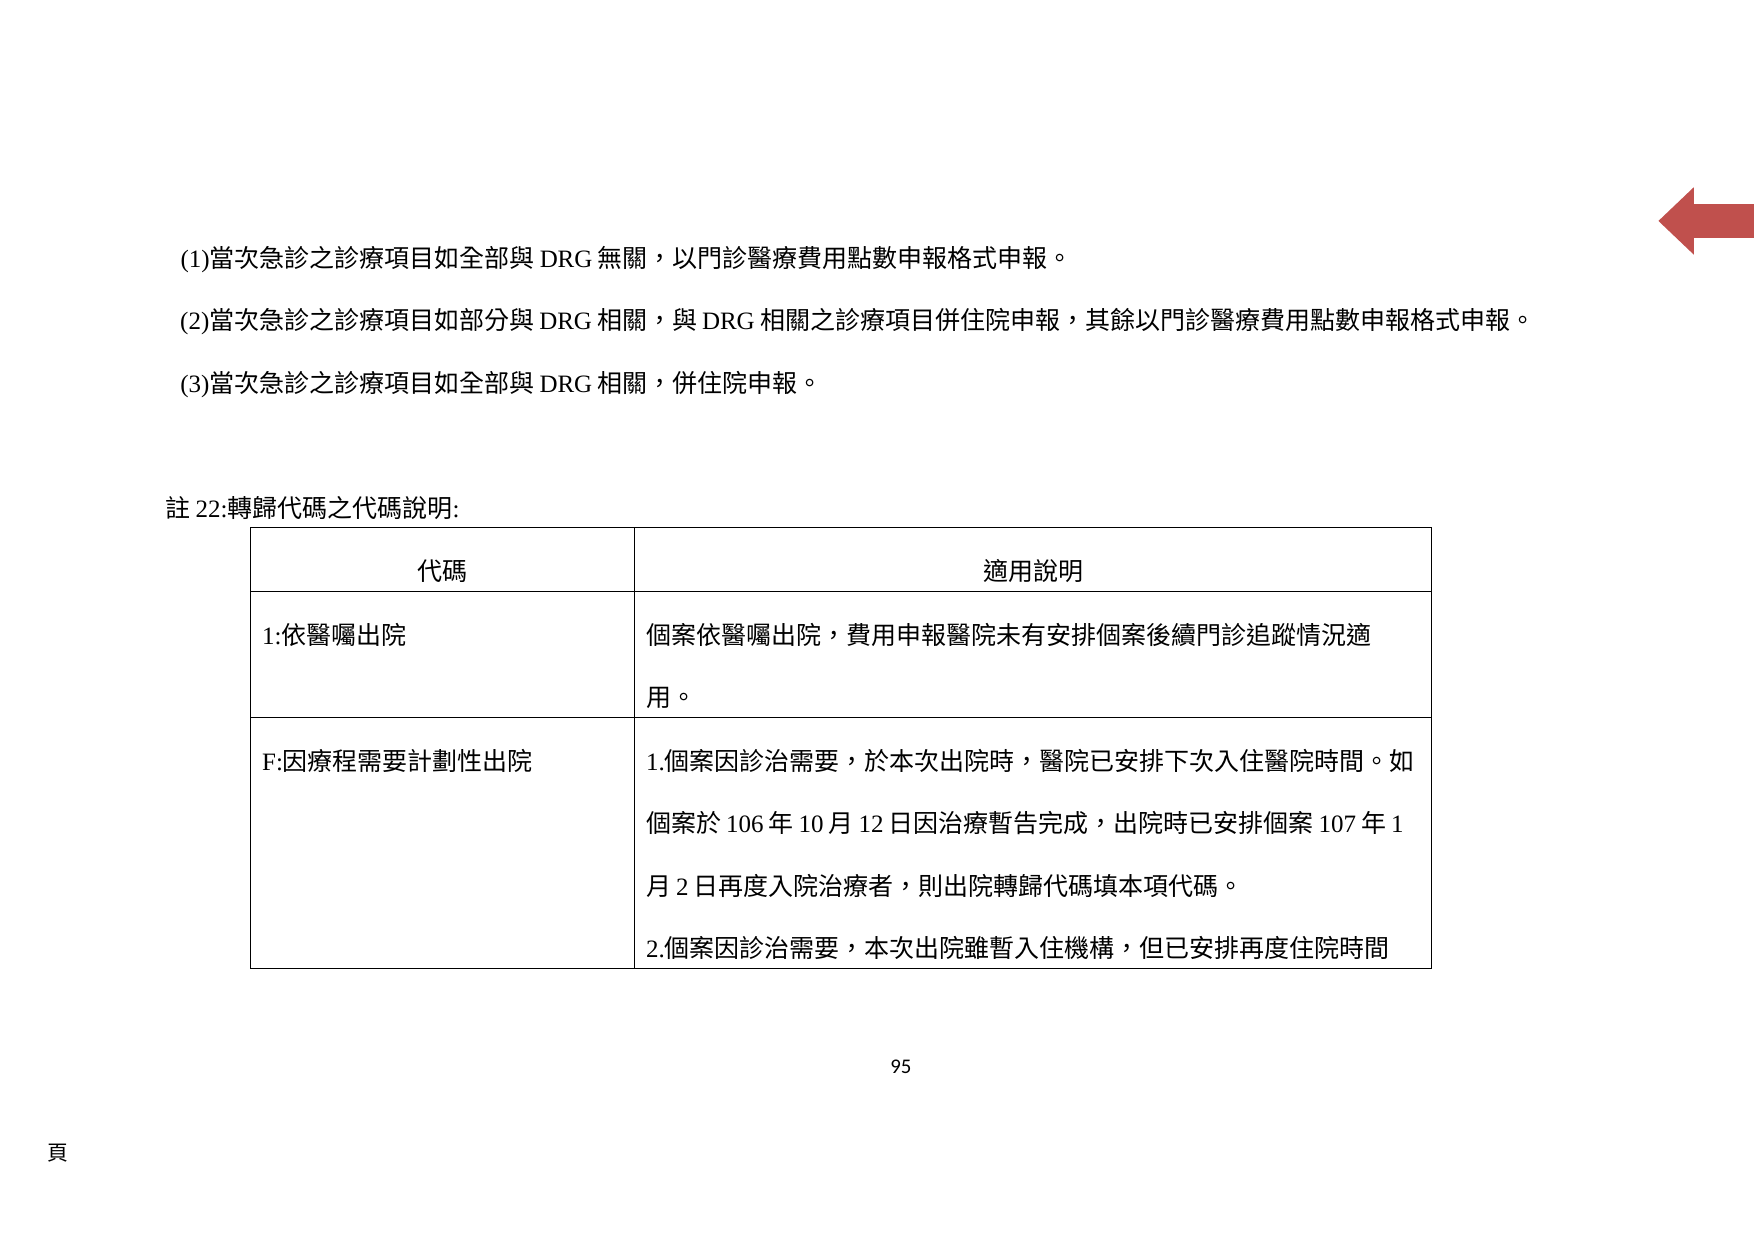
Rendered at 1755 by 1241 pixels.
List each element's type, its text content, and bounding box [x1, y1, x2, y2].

table_cell F:因療程需要計劃性出院 [251, 718, 634, 968]
table_cell 1.個案因診治需要，於本次出院時，醫院已安排下次入住醫院時間。如個案於106年10月12日因治療暫告完成，出院時已安排個案107年1月2日再度入院治療者，則出院轉歸代碼填本項代碼。 2.個案因診治需要，本次出院雖暫入住機構，但已安排再度住院時間 [635, 718, 1431, 968]
table_cell 1:依醫囑出院 [251, 592, 634, 717]
text (2)當次急診之診療項目如部分與DRG相關，與DRG相關之診療項目併住院申報，其餘以門診醫療費用點數申報格式申報。 [165, 277, 1636, 340]
text 註22:轉歸代碼之代碼說明: [165, 465, 1636, 527]
table_cell 個案依醫囑出院，費用申報醫院未有安排個案後續門診追蹤情況適用。 [635, 592, 1431, 717]
table_header 適用說明 [635, 528, 1431, 591]
text (1)當次急診之診療項目如全部與DRG無關，以門診醫療費用點數申報格式申報。 [180, 215, 1636, 277]
table_header 代碼 [251, 528, 634, 591]
text (3)當次急診之診療項目如全部與DRG相關，併住院申報。 [180, 340, 1636, 402]
